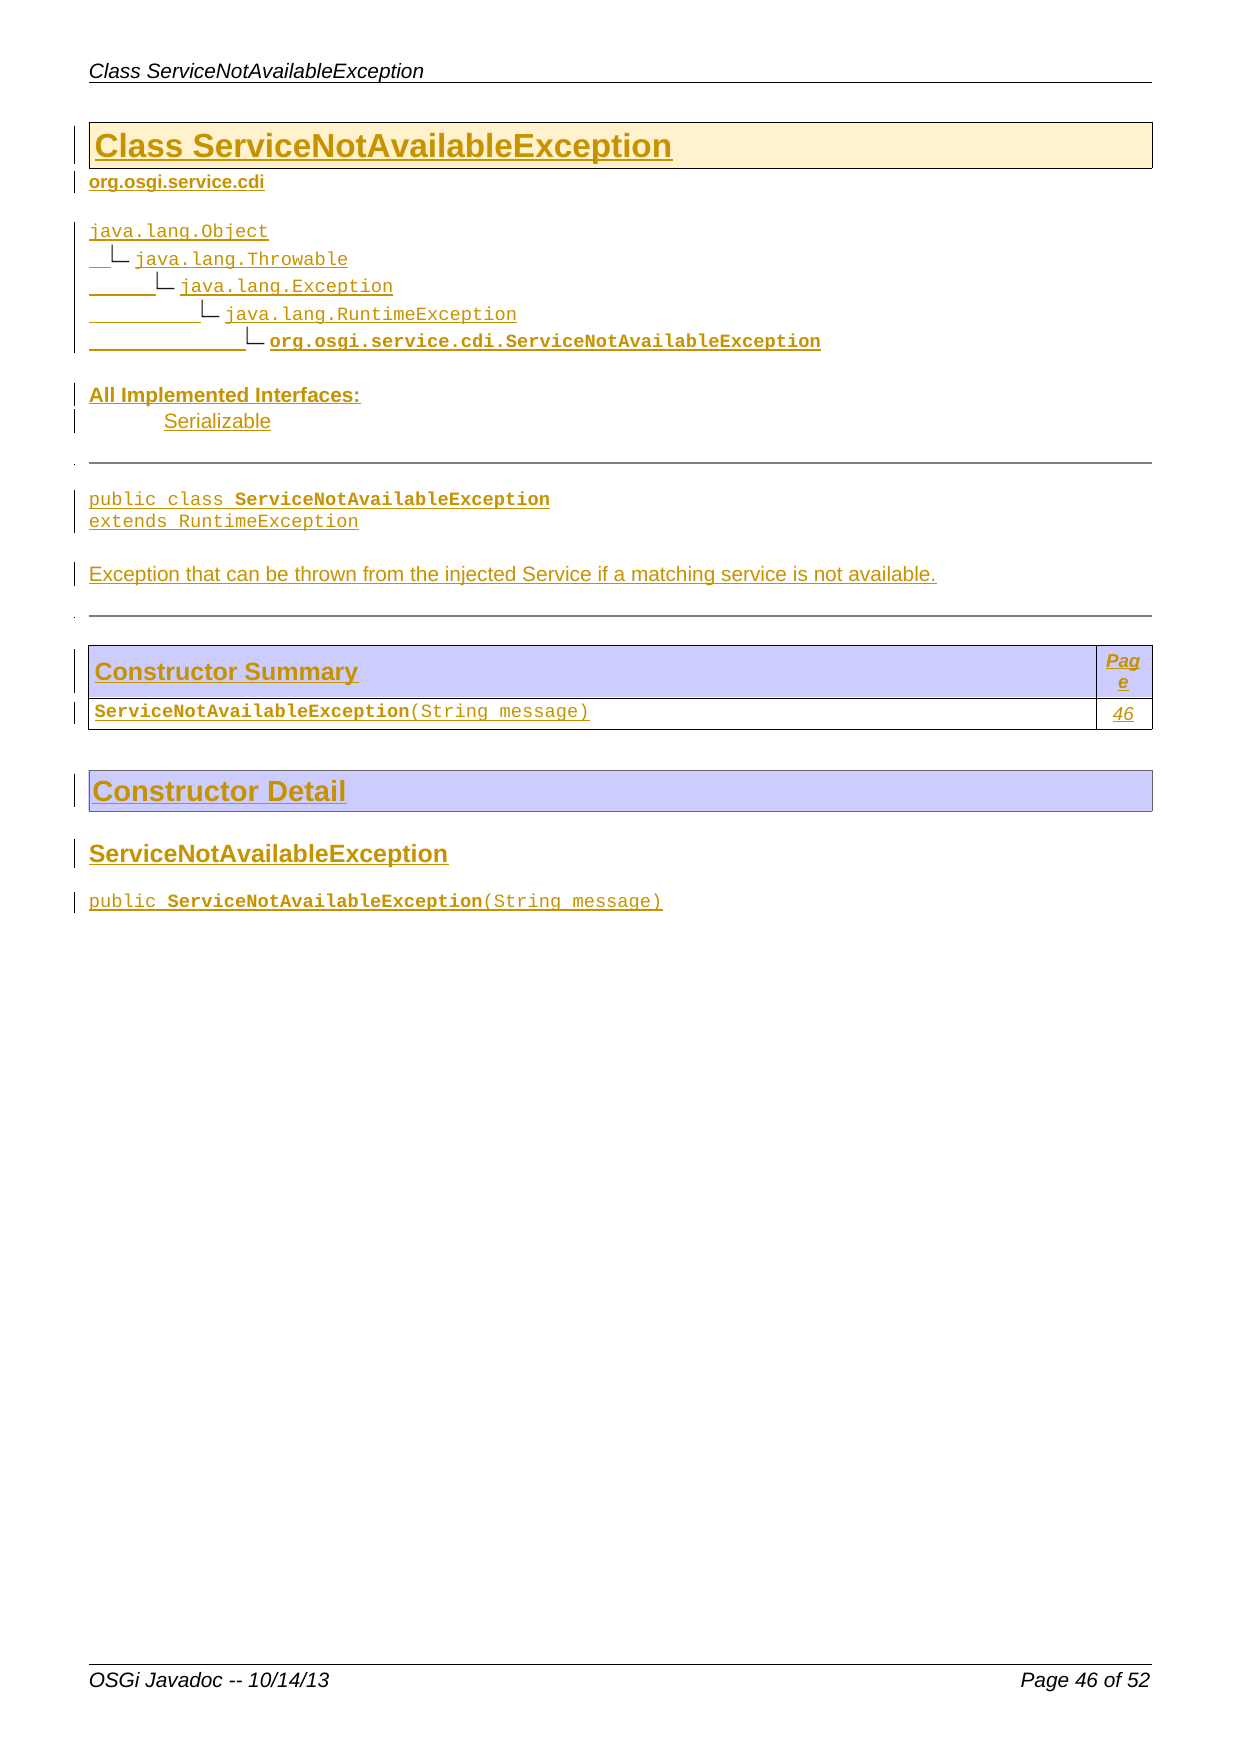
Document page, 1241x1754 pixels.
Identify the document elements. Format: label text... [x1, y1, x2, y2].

subtitle Constructor Detail [90, 771, 1152, 811]
text Serializable [163, 409, 1152, 433]
picture [111, 243, 135, 266]
table_header Constructor Summary [89, 646, 1096, 697]
table_cell 42 [1097, 699, 1152, 729]
text org.osgi.service.cdi.ServiceNotAvailableException [88, 326, 1152, 353]
text java.lang.Object [88, 222, 1152, 243]
picture [201, 298, 225, 321]
picture [246, 325, 270, 348]
text extends RuntimeException [88, 511, 1152, 533]
text java.lang.Throwable [88, 243, 1152, 271]
table_cell ServiceNotAvailableException(String message) [89, 699, 1096, 729]
subtitle ServiceNotAvailableException [88, 839, 1152, 868]
text Exception that can be thrown from the injected Service if a matching service is not available. [88, 562, 1152, 586]
text public class ServiceNotAvailableException [88, 490, 1152, 511]
text java.lang.RuntimeException [88, 298, 1152, 326]
text public ServiceNotAvailableException(String message) [88, 892, 1152, 913]
text java.lang.Exception [88, 271, 1152, 298]
subtitle All Implemented Interfaces: [88, 382, 1152, 406]
text org.osgi.service.cdi [88, 171, 1152, 193]
table_header Page [1097, 646, 1152, 697]
picture [156, 270, 180, 293]
subtitle Class ServiceNotAvailableException [90, 123, 1152, 168]
